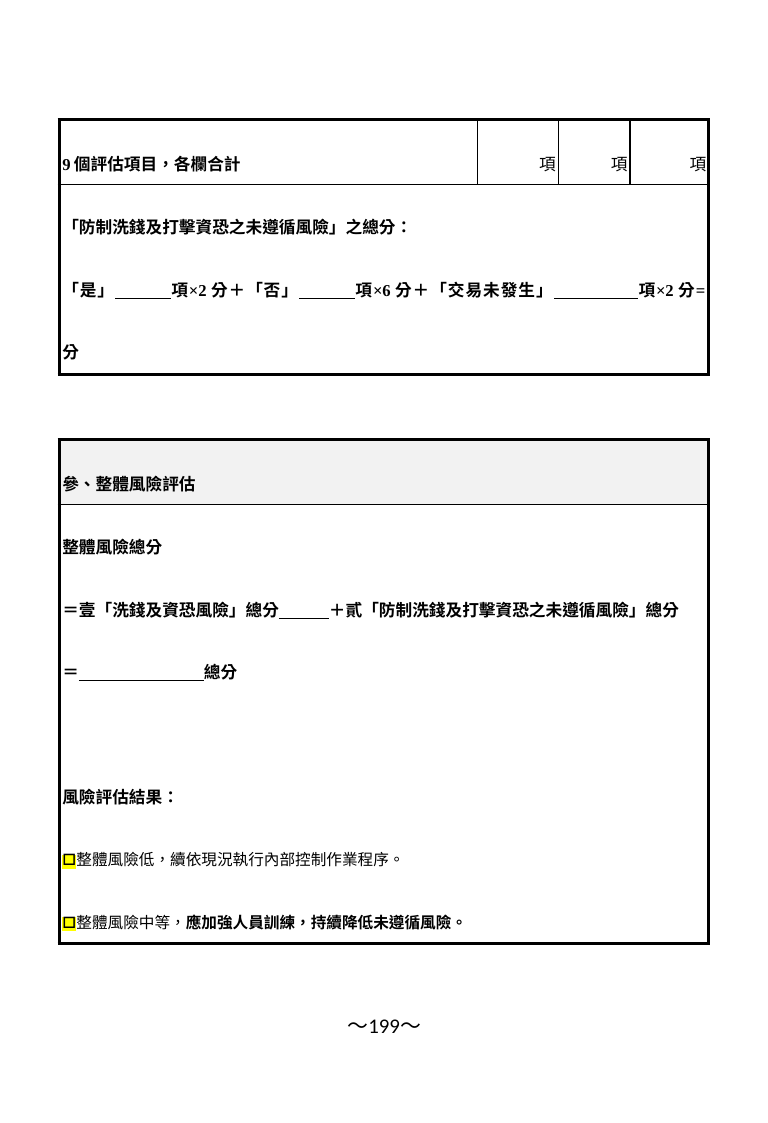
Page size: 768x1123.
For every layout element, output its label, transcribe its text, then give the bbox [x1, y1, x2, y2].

table_header 參、整體風險評估 [61, 441, 707, 504]
table_cell 整體風險總分 ＝壹「洗錢及資恐風險」總分 ＋貳「防制洗錢及打擊資恐之未遵循風險」總分 ＝ 總分 風險評估結果： 整體風險低，續依現況執行內部控制作業程序。 整體風險中等，應加強人員訓練，持續降低未遵循風險。 [61, 505, 707, 942]
table_cell 「防制洗錢及打擊資恐之未遵循風險」之總分： 「是」 項×2分＋「否」 項×6分＋「交易未發生」 項×2分= 分 [61, 185, 707, 372]
table_cell 項 [478, 121, 558, 184]
table_cell 項 [631, 121, 707, 184]
table_cell 9個評估項目，各欄合計 [61, 121, 477, 184]
table_cell 項 [559, 121, 629, 184]
